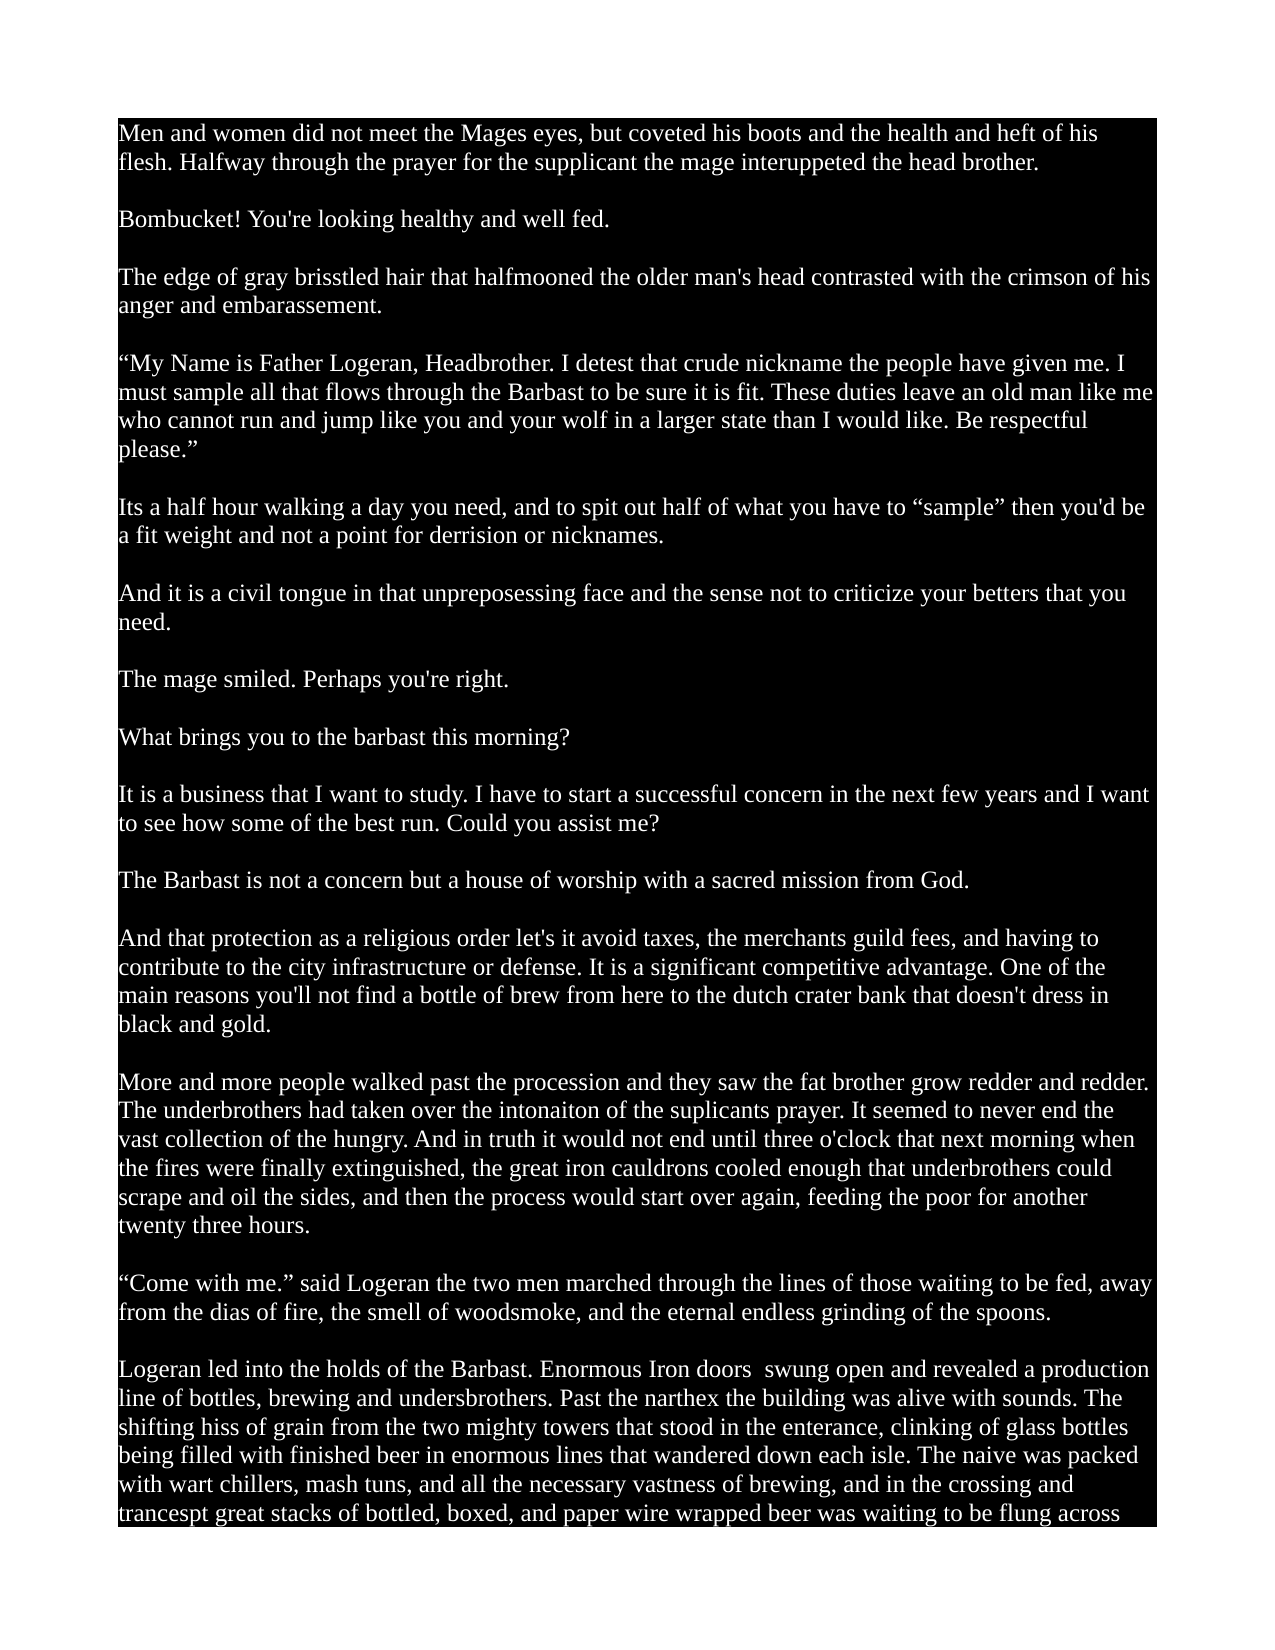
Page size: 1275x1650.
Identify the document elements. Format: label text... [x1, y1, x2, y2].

text Logeran led into the holds of the Barbast. Enormous Iron doors swung open and revealed a production line of bottles, brewing and undersbrothers. Past the narthex the building was alive with sounds. The shifting hiss of grain from the two mighty towers that stood in the enterance, clinking of glass bottles being filled with finished beer in enormous lines that wandered down each isle. The naive was packed with wart chillers, mash tuns, and all the necessary vastness of brewing, and in the crossing and trancespt great stacks of bottled, boxed, and paper wire wrapped beer was waiting to be flung across [118, 1354, 1157, 1527]
text Men and women did not meet the Mages eyes, but coveted his boots and the health and heft of his flesh. Halfway through the prayer for the supplicant the mage interuppeted the head brother. [118, 118, 1157, 176]
text Bombucket! You're looking healthy and well fed. The edge of gray brisstled hair that halfmooned the older man's head contrasted with the crimson of his anger and embarassement. “My Name is Father Logeran, Headbrother. I detest that crude nickname the people have given me. I must sample all that flows through the Barbast to be sure it is fit. These duties leave an old man like me who cannot run and jump like you and your wolf in a larger state than I would like. Be respectful please.” Its a half hour walking a day you need, and to spit out half of what you have to “sample” then you'd be a fit weight and not a point for derrision or nicknames. And it is a civil tongue in that unpreposessing face and the sense not to criticize your betters that you need. The mage smiled. Perhaps you're right. What brings you to the barbast this morning? It is a business that I want to study. I have to start a successful concern in the next few years and I want to see how some of the best run. Could you assist me? [118, 204, 1157, 837]
text The Barbast is not a concern but a house of worship with a sacred mission from God. And that protection as a religious order let's it avoid taxes, the merchants guild fees, and having to contribute to the city infrastructure or defense. It is a significant competitive advantage. One of the main reasons you'll not find a bottle of brew from here to the dutch crater bank that doesn't dress in black and gold. More and more people walked past the procession and they saw the fat brother grow redder and redder. The underbrothers had taken over the intonaiton of the suplicants prayer. It seemed to never end the vast collection of the hungry. And in truth it would not end until three o'clock that next morning when the fires were finally extinguished, the great iron cauldrons cooled enough that underbrothers could scrape and oil the sides, and then the process would start over again, feeding the poor for another twenty three hours. “Come with me.” said Logeran the two men marched through the lines of those waiting to be fed, away from the dias of fire, the smell of woodsmoke, and the eternal endless grinding of the spoons. [118, 837, 1157, 1326]
